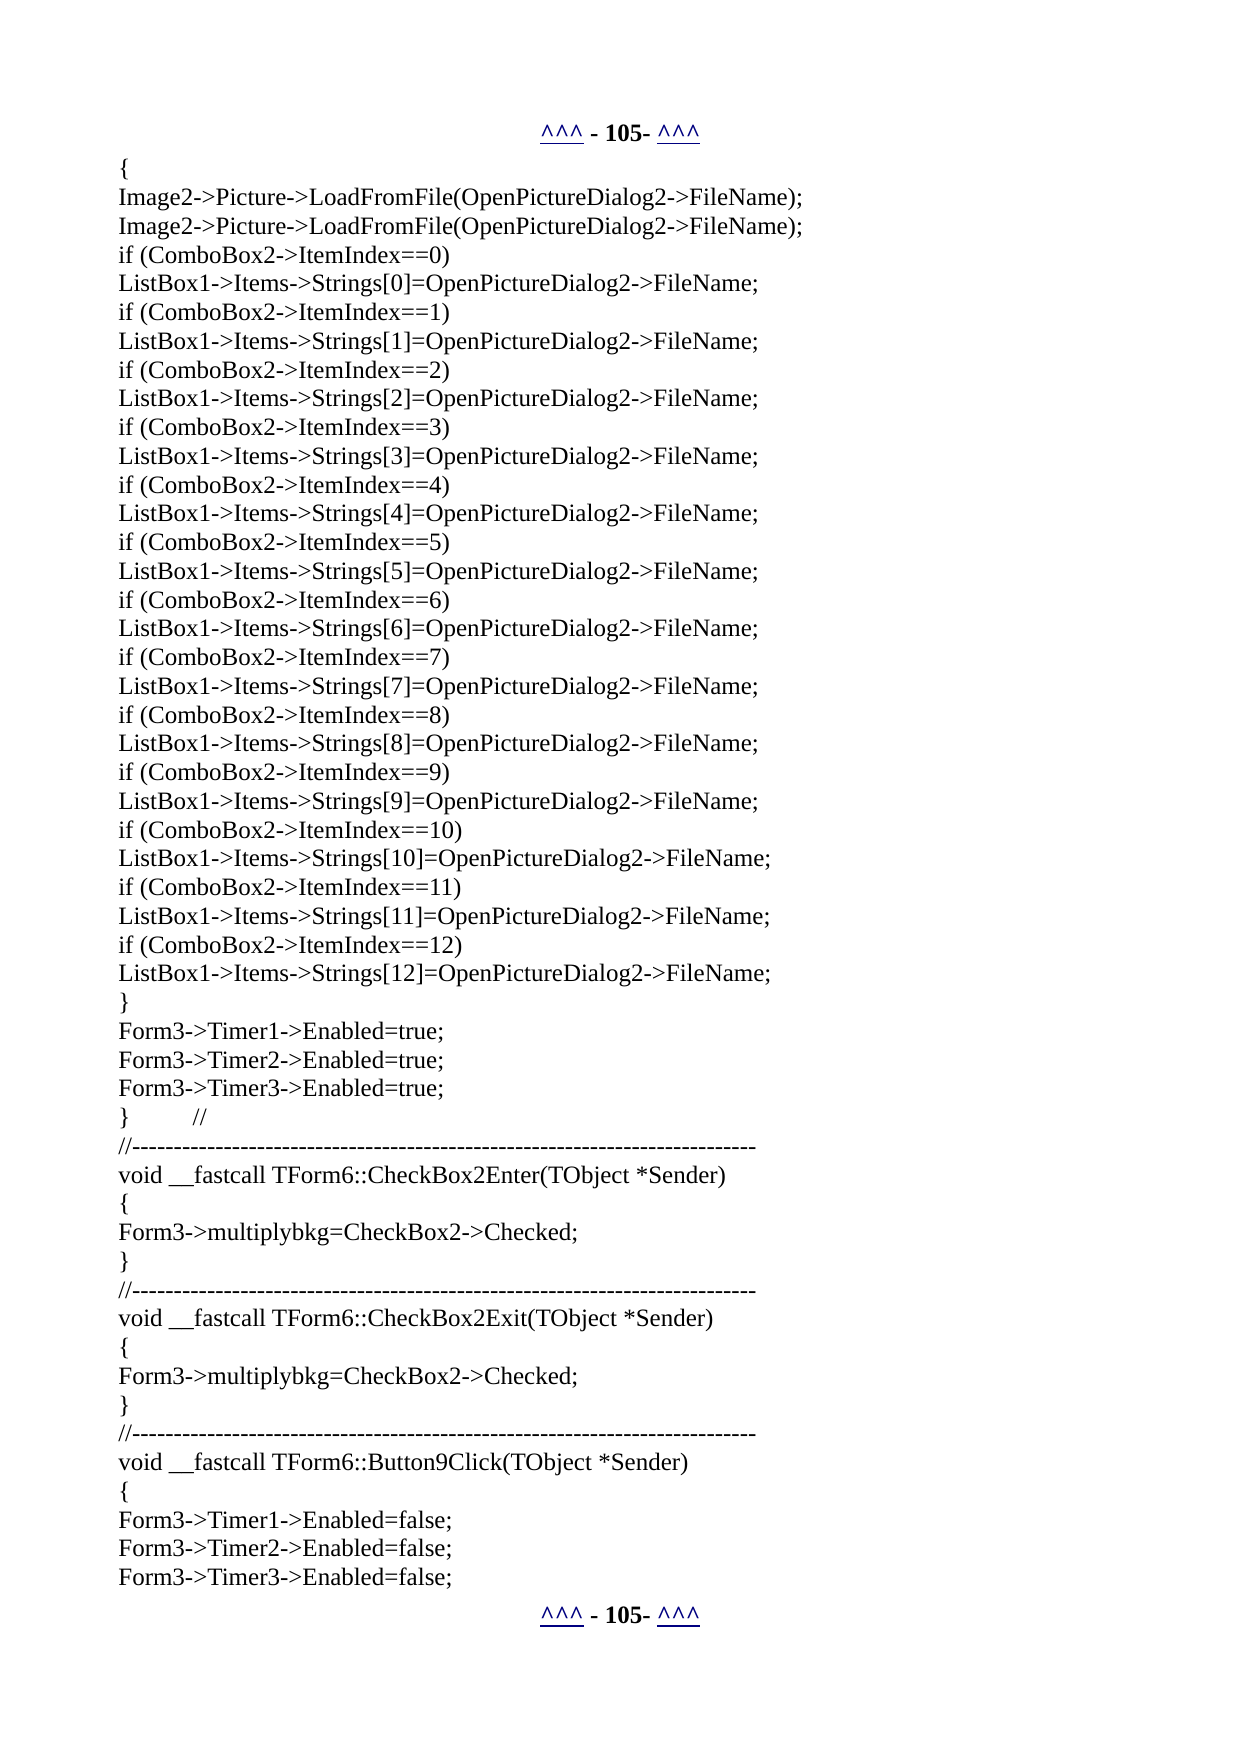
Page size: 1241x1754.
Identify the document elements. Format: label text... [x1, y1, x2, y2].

text void __fastcall TForm6::CheckBox2Exit(TObject *Sender) [118, 1303, 1122, 1332]
text Form3->Timer2->Enabled=false; [118, 1533, 1122, 1562]
text if (ComboBox2->ItemIndex==0) [118, 240, 1122, 268]
text if (ComboBox2->ItemIndex==10) [118, 815, 1122, 843]
text ListBox1->Items->Strings[1]=OpenPictureDialog2->FileName; [118, 326, 1122, 355]
text Image2->Picture->LoadFromFile(OpenPictureDialog2->FileName); [118, 182, 1122, 211]
text if (ComboBox2->ItemIndex==5) [118, 527, 1122, 556]
text if (ComboBox2->ItemIndex==4) [118, 470, 1122, 498]
text } [118, 1390, 1122, 1418]
text ListBox1->Items->Strings[0]=OpenPictureDialog2->FileName; [118, 268, 1122, 297]
text ListBox1->Items->Strings[11]=OpenPictureDialog2->FileName; [118, 901, 1122, 930]
text if (ComboBox2->ItemIndex==2) [118, 355, 1122, 383]
text ListBox1->Items->Strings[5]=OpenPictureDialog2->FileName; [118, 556, 1122, 585]
text } [118, 1246, 1122, 1275]
text void __fastcall TForm6::Button9Click(TObject *Sender) [118, 1447, 1122, 1476]
text if (ComboBox2->ItemIndex==8) [118, 700, 1122, 728]
text ListBox1->Items->Strings[6]=OpenPictureDialog2->FileName; [118, 613, 1122, 642]
text ListBox1->Items->Strings[12]=OpenPictureDialog2->FileName; [118, 958, 1122, 987]
text ListBox1->Items->Strings[3]=OpenPictureDialog2->FileName; [118, 441, 1122, 470]
text if (ComboBox2->ItemIndex==1) [118, 297, 1122, 326]
text { [118, 153, 1122, 182]
text Form3->multiplybkg=CheckBox2->Checked; [118, 1361, 1122, 1390]
text Form3->multiplybkg=CheckBox2->Checked; [118, 1217, 1122, 1246]
text { [118, 1332, 1122, 1361]
text if (ComboBox2->ItemIndex==11) [118, 872, 1122, 901]
text //--------------------------------------------------------------------------- [118, 1131, 1122, 1160]
text if (ComboBox2->ItemIndex==9) [118, 757, 1122, 786]
text Form3->Timer1->Enabled=false; [118, 1505, 1122, 1533]
text } // [118, 1102, 1122, 1131]
text { [118, 1188, 1122, 1217]
text ListBox1->Items->Strings[10]=OpenPictureDialog2->FileName; [118, 843, 1122, 872]
text if (ComboBox2->ItemIndex==3) [118, 412, 1122, 441]
text if (ComboBox2->ItemIndex==12) [118, 930, 1122, 958]
text { [118, 1476, 1122, 1505]
text void __fastcall TForm6::CheckBox2Enter(TObject *Sender) [118, 1160, 1122, 1188]
text //--------------------------------------------------------------------------- [118, 1418, 1122, 1447]
text } [118, 987, 1122, 1016]
text Form3->Timer3->Enabled=false; [118, 1562, 1122, 1591]
text Image2->Picture->LoadFromFile(OpenPictureDialog2->FileName); [118, 211, 1122, 240]
text Form3->Timer2->Enabled=true; [118, 1045, 1122, 1073]
text if (ComboBox2->ItemIndex==6) [118, 585, 1122, 613]
text //--------------------------------------------------------------------------- [118, 1275, 1122, 1303]
text ListBox1->Items->Strings[8]=OpenPictureDialog2->FileName; [118, 728, 1122, 757]
text ListBox1->Items->Strings[7]=OpenPictureDialog2->FileName; [118, 671, 1122, 700]
text Form3->Timer3->Enabled=true; [118, 1073, 1122, 1102]
text if (ComboBox2->ItemIndex==7) [118, 642, 1122, 671]
text ListBox1->Items->Strings[2]=OpenPictureDialog2->FileName; [118, 383, 1122, 412]
text ListBox1->Items->Strings[4]=OpenPictureDialog2->FileName; [118, 498, 1122, 527]
text Form3->Timer1->Enabled=true; [118, 1016, 1122, 1045]
text ListBox1->Items->Strings[9]=OpenPictureDialog2->FileName; [118, 786, 1122, 815]
